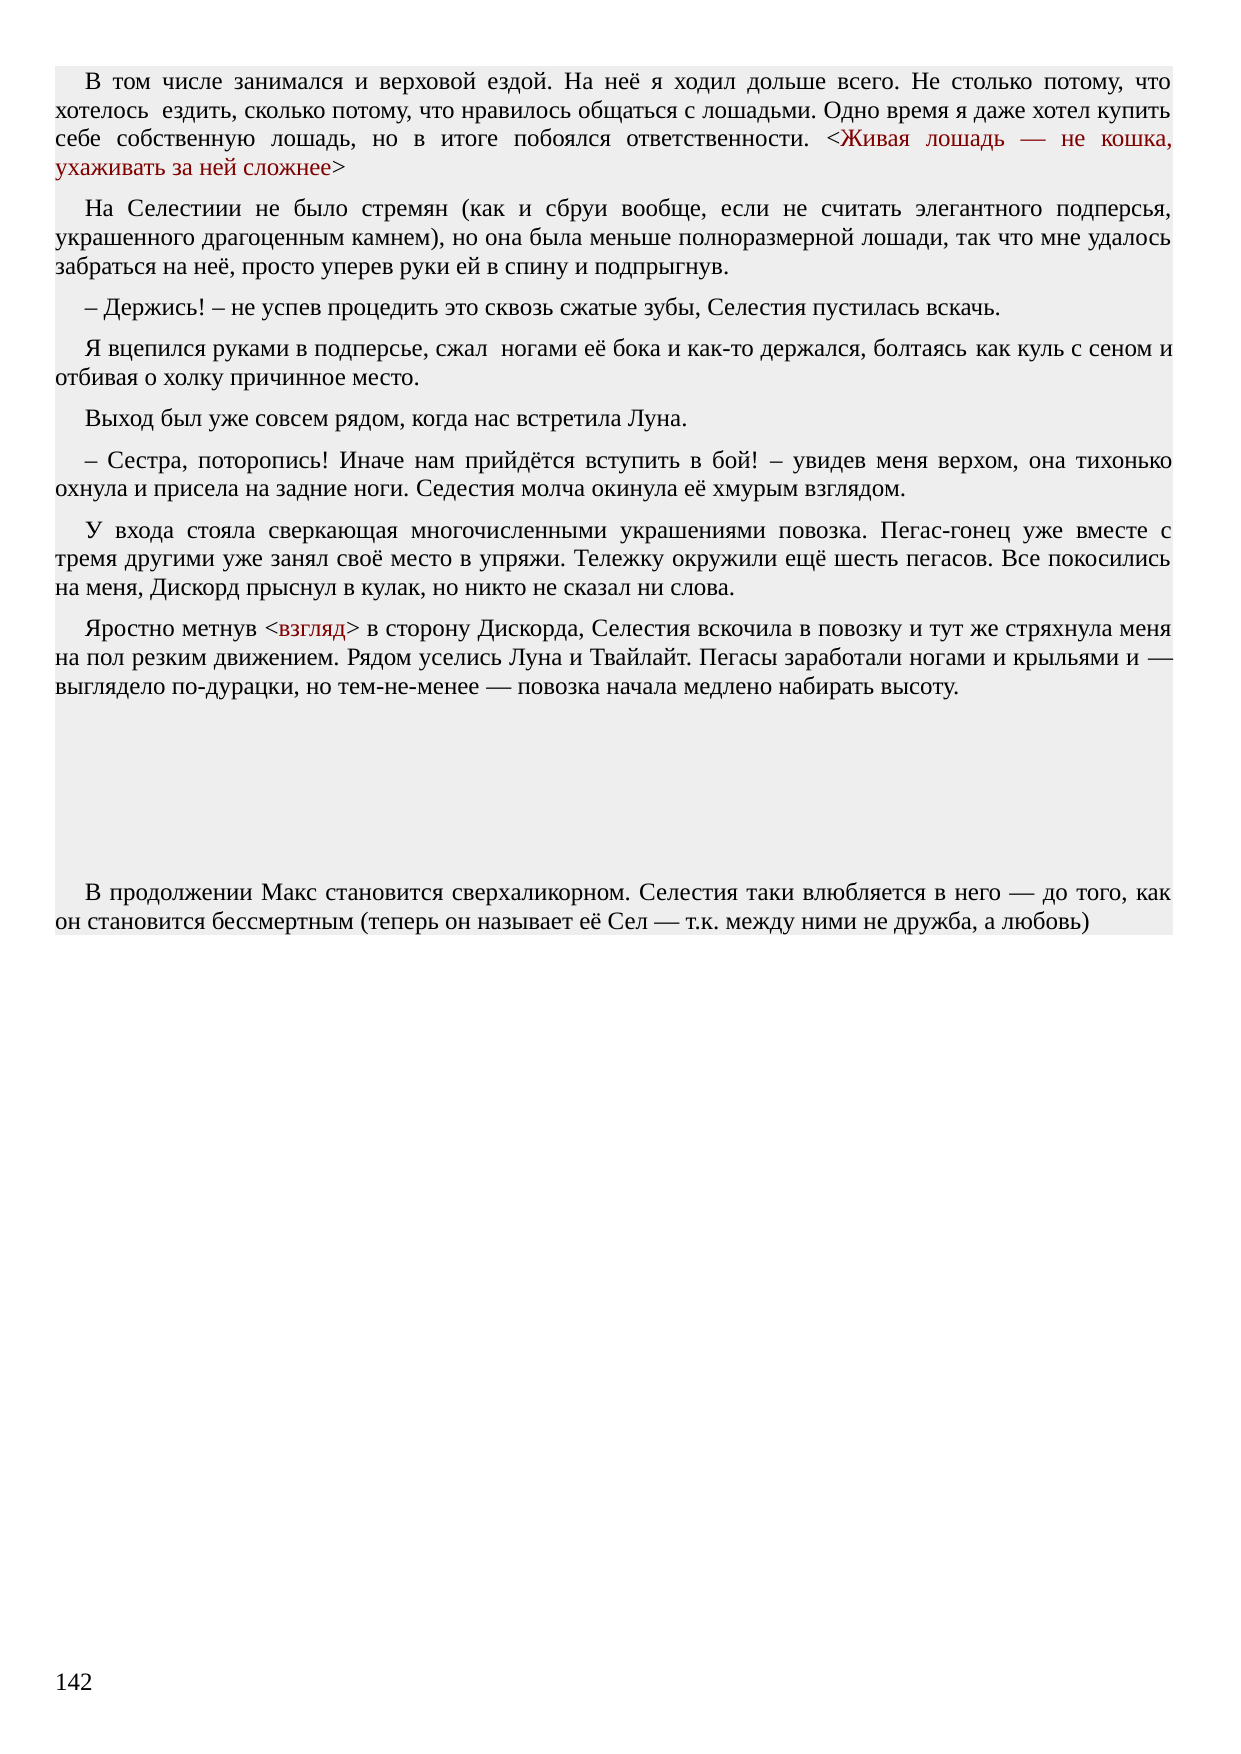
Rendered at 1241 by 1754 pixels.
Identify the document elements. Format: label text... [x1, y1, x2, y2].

text В продолжении Макс становится сверхаликорном. Селестия таки влюбляется в него — до того, как он становится бессмертным (теперь он называет её Сел — т.к. между ними не дружба, а любовь) [55, 877, 1173, 935]
text У входа стояла сверкающая многочисленными украшениями повозка. Пегас-гонец уже вместе с тремя другими уже занял своё место в упряжи. Тележку окружили ещё шесть пегасов. Все покосились на меня, Дискорд прыснул в кулак, но никто не сказал ни слова. [55, 515, 1173, 601]
text Выход был уже совсем рядом, когда нас встретила Луна. [55, 403, 1173, 432]
text На Селестиии не было стремян (как и сбруи вообще, если не считать элегантного подперсья, украшенного драгоценным камнем), но она была меньше полноразмерной лошади, так что мне удалось забраться на неё, просто уперев руки ей в спину и подпрыгнув. [55, 193, 1173, 280]
text В том числе занимался и верховой ездой. На неё я ходил дольше всего. Не столько потому, что хотелось ездить, сколько потому, что нравилось общаться с лошадьми. Одно время я даже хотел купить себе собственную лошадь, но в итоге побоялся ответственности. <Живая лошадь — не кошка, ухаживать за ней сложнее> [55, 66, 1173, 181]
text – Сестра, поторопись! Иначе нам прийдётся вступить в бой! – увидев меня верхом, она тихонько охнула и присела на задние ноги. Седестия молча окинула её хмурым взглядом. [55, 445, 1173, 502]
text Яростно метнув <взгляд> в сторону Дискорда, Селестия вскочила в повозку и тут же стряхнула меня на пол резким движением. Рядом уселись Луна и Твайлайт. Пегасы заработали ногами и крыльями и — выглядело по-дурацки, но тем-не-менее — повозка начала медлено набирать высоту. [55, 613, 1173, 700]
text – Держись! – не успев процедить это сквозь сжатые зубы, Селестия пустилась вскачь. [55, 292, 1173, 321]
text Я вцепился руками в подперсье, сжал ногами её бока и как-то держался, болтаясь как куль с сеном и отбивая о холку причинное место. [55, 333, 1173, 391]
